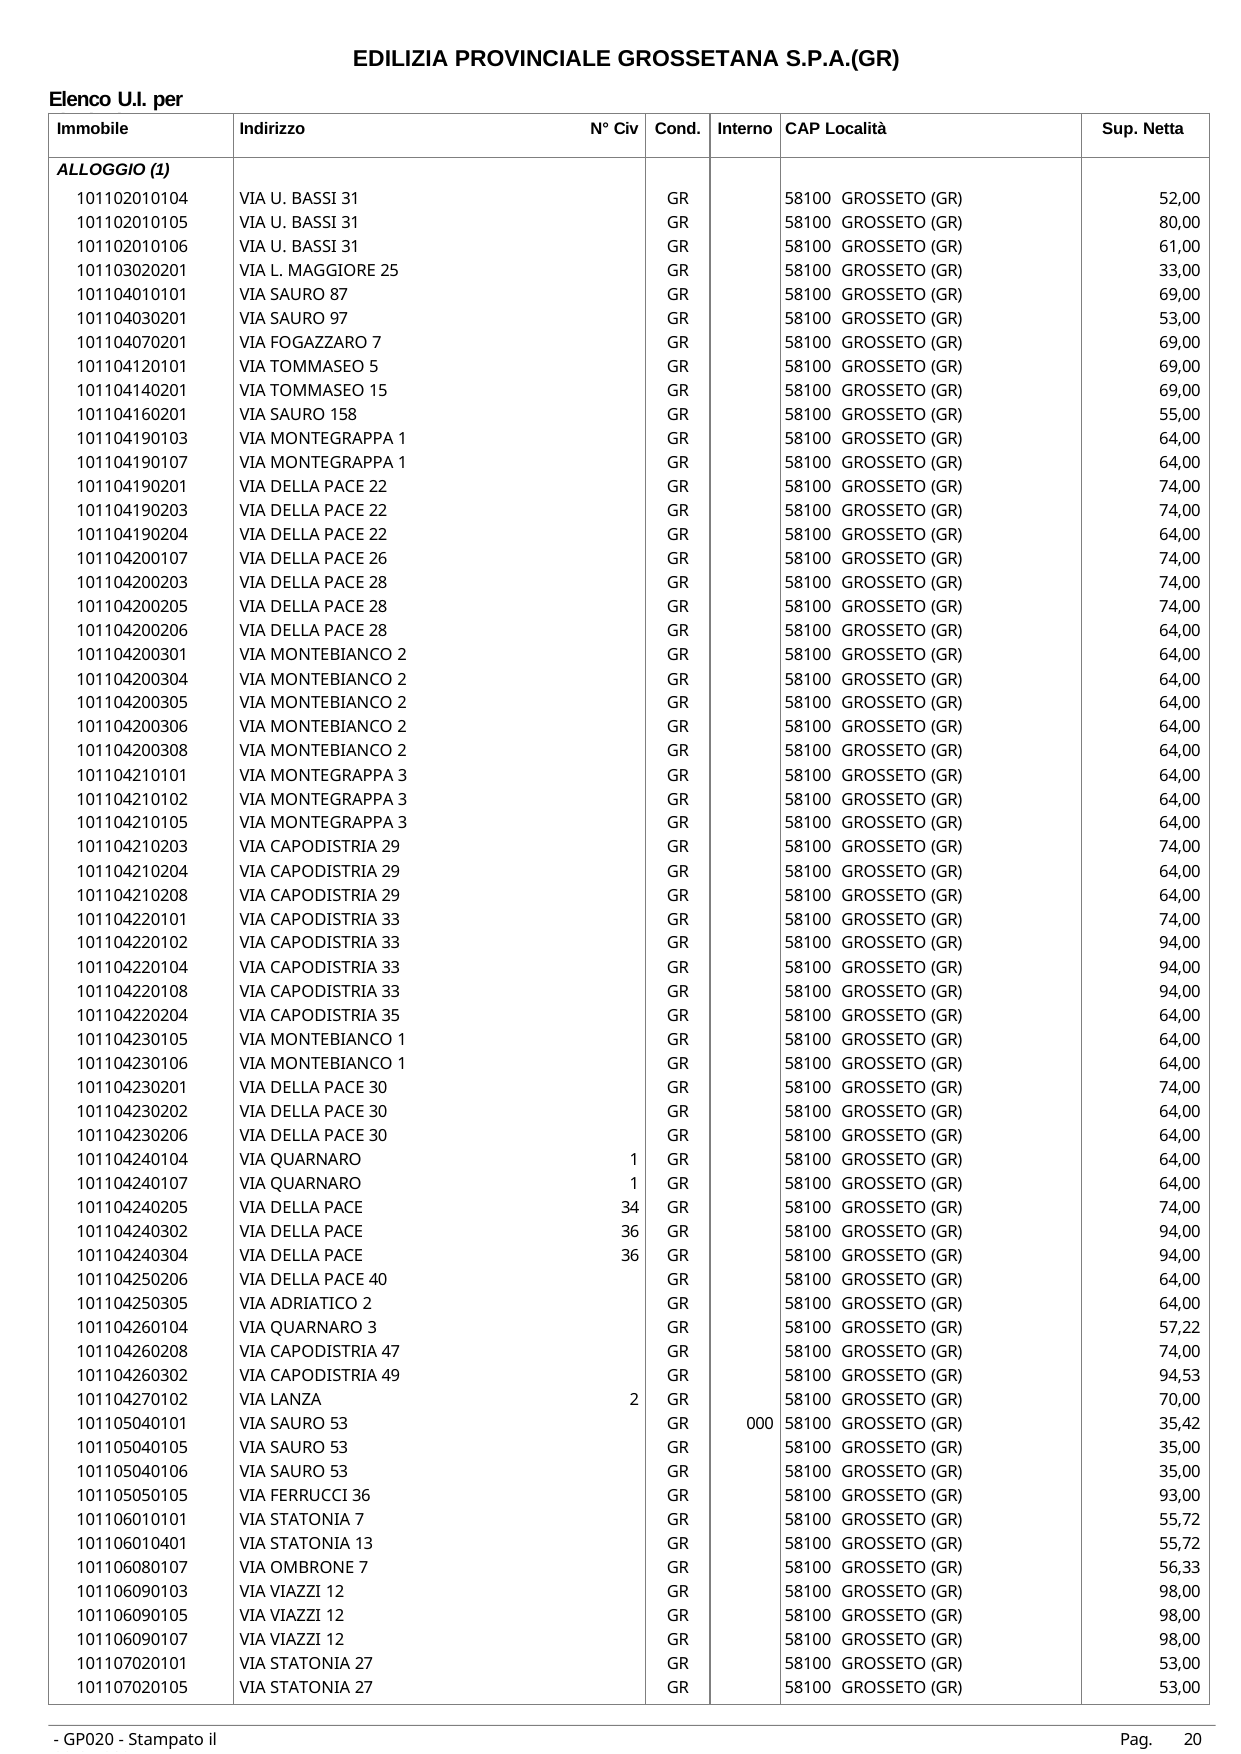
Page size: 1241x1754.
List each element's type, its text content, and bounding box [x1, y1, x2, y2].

table_cell 69,00 [1082, 354, 1209, 378]
table_cell GROSSETO (GR) [836, 1435, 1081, 1458]
table_cell VIA U. BASSI 31 [234, 234, 502, 258]
table_header CAP Località [781, 114, 1081, 157]
table_cell GROSSETO (GR) [836, 354, 1081, 378]
table_cell VIA MONTEGRAPPA 1 [234, 450, 502, 474]
table_cell [711, 234, 780, 258]
table_cell 58100 [781, 1194, 836, 1218]
table_cell GROSSETO (GR) [836, 330, 1081, 354]
table_cell 2 [502, 1386, 645, 1410]
table_cell [711, 810, 780, 834]
table_cell [502, 906, 645, 930]
table_cell 64,00 [1082, 618, 1209, 642]
table_cell GROSSETO (GR) [836, 618, 1081, 642]
table_cell VIA CAPODISTRIA 49 [234, 1363, 502, 1386]
table_cell GR [646, 1363, 709, 1386]
table_cell 64,00 [1082, 450, 1209, 474]
table_cell GROSSETO (GR) [836, 1122, 1081, 1146]
table_cell 74,00 [1082, 906, 1209, 930]
table_cell [502, 402, 645, 426]
table_cell 58100 [781, 834, 836, 858]
table_cell 58100 [781, 1074, 836, 1098]
table_cell [711, 258, 780, 282]
table_cell 58100 [781, 1314, 836, 1338]
table_cell [502, 234, 645, 258]
table_cell GROSSETO (GR) [836, 1050, 1081, 1074]
table_cell 58100 [781, 786, 836, 810]
table_cell [711, 978, 780, 1002]
table_cell 101104200306 [49, 714, 233, 738]
table_cell GR [646, 546, 709, 570]
table_cell GROSSETO (GR) [836, 210, 1081, 234]
table_cell 101104250206 [49, 1266, 233, 1290]
table_cell 101107020105 [49, 1675, 233, 1704]
table_cell 101102010106 [49, 234, 233, 258]
table_cell 101105050105 [49, 1483, 233, 1506]
table_cell VIA SAURO 158 [234, 402, 502, 426]
table_cell GROSSETO (GR) [836, 882, 1081, 906]
table_cell GR [646, 1122, 709, 1146]
table_cell [711, 618, 780, 642]
table_cell GR [646, 210, 709, 234]
table_cell 101104260208 [49, 1339, 233, 1362]
table_cell VIA MONTEGRAPPA 3 [234, 810, 502, 834]
table_cell VIA TOMMASEO 15 [234, 378, 502, 402]
table_cell VIA MONTEBIANCO 1 [234, 1026, 502, 1050]
table_cell [502, 1339, 645, 1362]
table_cell 58100 [781, 1555, 836, 1578]
table_cell 101104190204 [49, 522, 233, 546]
table_cell 58100 [781, 210, 836, 234]
table_cell GROSSETO (GR) [836, 1339, 1081, 1362]
table_cell 55,72 [1082, 1531, 1209, 1554]
table_cell VIA DELLA PACE 22 [234, 498, 502, 522]
table_cell [502, 498, 645, 522]
table_cell GR [646, 522, 709, 546]
table_cell GROSSETO (GR) [836, 306, 1081, 330]
table_cell [711, 474, 780, 498]
table_cell [711, 1363, 780, 1386]
table_cell 58100 [781, 1506, 836, 1531]
table_cell GROSSETO (GR) [836, 594, 1081, 618]
table_cell GROSSETO (GR) [836, 714, 1081, 738]
table_cell GR [646, 1531, 709, 1554]
table_cell [711, 184, 780, 210]
table_cell GR [646, 1435, 709, 1458]
table_header Sup. Netta [1082, 114, 1209, 157]
table_cell [711, 1170, 780, 1194]
table_cell 64,00 [1082, 642, 1209, 666]
table_cell 55,72 [1082, 1506, 1209, 1531]
table_cell [711, 1074, 780, 1098]
table_cell [1082, 158, 1209, 184]
table_cell [502, 810, 645, 834]
table_cell 58100 [781, 1243, 836, 1266]
table_cell GR [646, 474, 709, 498]
table_cell GR [646, 1002, 709, 1026]
table_cell 101104230106 [49, 1050, 233, 1074]
table_cell [711, 930, 780, 954]
table_cell 101104260302 [49, 1363, 233, 1386]
table_cell 94,00 [1082, 954, 1209, 978]
table_cell VIA ADRIATICO 2 [234, 1290, 502, 1314]
table_cell GROSSETO (GR) [836, 1218, 1081, 1242]
table_cell VIA STATONIA 27 [234, 1651, 502, 1674]
table_cell GR [646, 1170, 709, 1194]
table_cell 101104220101 [49, 906, 233, 930]
table_cell VIA FOGAZZARO 7 [234, 330, 502, 354]
table_cell 101104140201 [49, 378, 233, 402]
table_cell GR [646, 282, 709, 306]
table_cell 94,00 [1082, 1243, 1209, 1266]
table_cell VIA SAURO 87 [234, 282, 502, 306]
table_cell [711, 1651, 780, 1674]
table_cell GR [646, 666, 709, 690]
table_cell [711, 882, 780, 906]
table_cell GR [646, 594, 709, 618]
table_cell GROSSETO (GR) [836, 642, 1081, 666]
table_cell [711, 1243, 780, 1266]
table_cell 58100 [781, 1459, 836, 1482]
table_cell 58100 [781, 258, 836, 282]
table_cell [711, 714, 780, 738]
table_cell GR [646, 1074, 709, 1098]
table_cell 101104200305 [49, 690, 233, 714]
table_cell [502, 210, 645, 234]
table_cell GROSSETO (GR) [836, 858, 1081, 882]
table_cell [711, 378, 780, 402]
table_cell 94,00 [1082, 930, 1209, 954]
table_cell 101104210204 [49, 858, 233, 882]
table_cell 58100 [781, 1122, 836, 1146]
table_cell VIA OMBRONE 7 [234, 1555, 502, 1578]
table_cell 64,00 [1082, 522, 1209, 546]
table_cell 74,00 [1082, 498, 1209, 522]
table_header Interno [711, 114, 780, 157]
table_cell GR [646, 1410, 709, 1434]
table_cell VIA DELLA PACE [234, 1218, 502, 1242]
table_cell GROSSETO (GR) [836, 690, 1081, 714]
table_cell 101104210203 [49, 834, 233, 858]
table_cell 64,00 [1082, 858, 1209, 882]
table_cell [711, 546, 780, 570]
table_cell 35,00 [1082, 1435, 1209, 1458]
table_cell GR [646, 258, 709, 282]
table_cell 94,00 [1082, 978, 1209, 1002]
table_cell 101105040101 [49, 1410, 233, 1434]
table_cell VIA SAURO 53 [234, 1435, 502, 1458]
table_cell 64,00 [1082, 1026, 1209, 1050]
table_cell GR [646, 1050, 709, 1074]
table_cell GR [646, 1603, 709, 1627]
table_cell VIA MONTEBIANCO 2 [234, 690, 502, 714]
table_cell GROSSETO (GR) [836, 906, 1081, 930]
table_cell 58100 [781, 642, 836, 666]
table_cell GROSSETO (GR) [836, 978, 1081, 1002]
table_cell 101102010104 [49, 184, 233, 210]
table_cell 64,00 [1082, 1266, 1209, 1290]
table_cell GROSSETO (GR) [836, 474, 1081, 498]
table_cell [711, 426, 780, 450]
table_cell 101104160201 [49, 402, 233, 426]
table_cell 58100 [781, 954, 836, 978]
table_cell [711, 1098, 780, 1122]
table_cell 64,00 [1082, 426, 1209, 450]
table_cell GROSSETO (GR) [836, 1531, 1081, 1554]
table_cell 58100 [781, 1146, 836, 1170]
table_cell 58100 [781, 570, 836, 594]
table_cell GR [646, 378, 709, 402]
table_cell GR [646, 1314, 709, 1338]
table_cell 000 [711, 1410, 780, 1434]
table_cell VIA DELLA PACE 30 [234, 1098, 502, 1122]
table_cell GR [646, 1459, 709, 1482]
table_cell 101104240304 [49, 1243, 233, 1266]
table_cell GROSSETO (GR) [836, 546, 1081, 570]
table_header N° Civ [502, 114, 645, 157]
table_cell 69,00 [1082, 378, 1209, 402]
table_cell 58100 [781, 184, 836, 210]
table_cell GROSSETO (GR) [836, 1170, 1081, 1194]
table_cell GROSSETO (GR) [836, 1002, 1081, 1026]
table_cell [711, 1555, 780, 1578]
table_cell [234, 158, 502, 184]
table_cell GR [646, 1026, 709, 1050]
table_cell 64,00 [1082, 690, 1209, 714]
table_cell [502, 1266, 645, 1290]
table_header Cond. [646, 114, 709, 157]
table_cell VIA STATONIA 13 [234, 1531, 502, 1554]
table_cell 58100 [781, 810, 836, 834]
table_cell 58100 [781, 1218, 836, 1242]
table_cell GROSSETO (GR) [836, 1675, 1081, 1704]
table_cell 101106090103 [49, 1579, 233, 1602]
table_cell [502, 546, 645, 570]
table_cell 74,00 [1082, 834, 1209, 858]
table_cell VIA CAPODISTRIA 47 [234, 1339, 502, 1362]
table_cell [502, 1651, 645, 1674]
table_cell 64,00 [1082, 882, 1209, 906]
table_cell [711, 522, 780, 546]
table_cell GROSSETO (GR) [836, 1314, 1081, 1338]
table_cell GROSSETO (GR) [836, 1651, 1081, 1674]
table_cell 101105040106 [49, 1459, 233, 1482]
table_cell GR [646, 978, 709, 1002]
table_cell 74,00 [1082, 1074, 1209, 1098]
table_cell GR [646, 834, 709, 858]
table_cell [711, 666, 780, 690]
table_cell 58100 [781, 594, 836, 618]
table_cell 35,00 [1082, 1459, 1209, 1482]
table_cell [711, 738, 780, 762]
table_cell 36 [502, 1243, 645, 1266]
table_cell 64,00 [1082, 762, 1209, 786]
table_cell 58100 [781, 306, 836, 330]
table_cell 101103020201 [49, 258, 233, 282]
table_cell 101104220104 [49, 954, 233, 978]
table_cell GROSSETO (GR) [836, 1074, 1081, 1098]
table_cell 64,00 [1082, 1050, 1209, 1074]
table_cell 101104240205 [49, 1194, 233, 1218]
table_cell VIA STATONIA 27 [234, 1675, 502, 1704]
table_cell 58100 [781, 1050, 836, 1074]
table_cell 58100 [781, 282, 836, 306]
table_cell GR [646, 618, 709, 642]
table_cell [502, 954, 645, 978]
table_cell VIA MONTEBIANCO 2 [234, 666, 502, 690]
table_cell 64,00 [1082, 738, 1209, 762]
table_cell 101104120101 [49, 354, 233, 378]
table_cell [502, 690, 645, 714]
table_cell 101104230202 [49, 1098, 233, 1122]
table_cell 52,00 [1082, 184, 1209, 210]
table_cell 53,00 [1082, 1675, 1209, 1704]
table_cell [711, 1531, 780, 1554]
table_cell GR [646, 1290, 709, 1314]
table_cell 64,00 [1082, 1002, 1209, 1026]
table_cell GR [646, 1579, 709, 1602]
table_cell VIA DELLA PACE 28 [234, 594, 502, 618]
table_cell GROSSETO (GR) [836, 1146, 1081, 1170]
table_cell 101104220204 [49, 1002, 233, 1026]
table_cell 64,00 [1082, 810, 1209, 834]
table_cell [711, 1314, 780, 1338]
table_cell [502, 1026, 645, 1050]
table_cell 58100 [781, 1531, 836, 1554]
table_cell GROSSETO (GR) [836, 786, 1081, 810]
table_cell 58100 [781, 1002, 836, 1026]
table_cell VIA CAPODISTRIA 29 [234, 834, 502, 858]
table_cell VIA MONTEBIANCO 1 [234, 1050, 502, 1074]
table_cell 101104210102 [49, 786, 233, 810]
table_cell VIA QUARNARO 3 [234, 1314, 502, 1338]
table_cell 101104070201 [49, 330, 233, 354]
table_cell [711, 210, 780, 234]
table_cell GR [646, 1627, 709, 1651]
table_cell VIA SAURO 53 [234, 1410, 502, 1434]
table_cell [502, 1074, 645, 1098]
table_cell VIA STATONIA 7 [234, 1506, 502, 1531]
table_cell 58100 [781, 1170, 836, 1194]
table_cell 101104240104 [49, 1146, 233, 1170]
table_cell 58100 [781, 474, 836, 498]
table_cell 101104200205 [49, 594, 233, 618]
table_cell GR [646, 450, 709, 474]
table_cell [781, 158, 836, 184]
table_cell GROSSETO (GR) [836, 450, 1081, 474]
table_cell GR [646, 498, 709, 522]
table_cell [711, 1579, 780, 1602]
table_cell [502, 738, 645, 762]
table_cell VIA CAPODISTRIA 35 [234, 1002, 502, 1026]
table_cell 94,00 [1082, 1218, 1209, 1242]
table_cell 1 [502, 1170, 645, 1194]
table_cell GROSSETO (GR) [836, 234, 1081, 258]
table_cell 101104230105 [49, 1026, 233, 1050]
table_cell GR [646, 402, 709, 426]
table_cell [711, 1339, 780, 1362]
table_cell 101104240107 [49, 1170, 233, 1194]
table_cell GR [646, 1506, 709, 1531]
table_cell 101107020101 [49, 1651, 233, 1674]
table_header Indirizzo [234, 114, 502, 157]
table_cell [711, 906, 780, 930]
table_cell 58100 [781, 1651, 836, 1674]
table_cell [502, 834, 645, 858]
table_cell 33,00 [1082, 258, 1209, 282]
table_cell [502, 1002, 645, 1026]
table_cell [711, 954, 780, 978]
table_cell [502, 882, 645, 906]
table_cell 101104210208 [49, 882, 233, 906]
table_cell 101106090107 [49, 1627, 233, 1651]
table_cell [502, 1675, 645, 1704]
table_cell 58100 [781, 354, 836, 378]
table_cell VIA U. BASSI 31 [234, 210, 502, 234]
table_cell GROSSETO (GR) [836, 762, 1081, 786]
table_cell GR [646, 1483, 709, 1506]
table_cell [502, 930, 645, 954]
table_cell 58100 [781, 906, 836, 930]
table_cell 101104270102 [49, 1386, 233, 1410]
table_cell VIA QUARNARO [234, 1146, 502, 1170]
table_cell 58100 [781, 546, 836, 570]
table_cell 58100 [781, 330, 836, 354]
table_cell GR [646, 762, 709, 786]
table_cell 58100 [781, 522, 836, 546]
table_cell [502, 426, 645, 450]
table_cell 101104200301 [49, 642, 233, 666]
table_cell VIA VIAZZI 12 [234, 1579, 502, 1602]
table_cell 101106010101 [49, 1506, 233, 1531]
table_cell 61,00 [1082, 234, 1209, 258]
table_cell GR [646, 1194, 709, 1218]
table_cell VIA CAPODISTRIA 29 [234, 882, 502, 906]
table_cell [502, 642, 645, 666]
table_cell 98,00 [1082, 1579, 1209, 1602]
table_cell [711, 1050, 780, 1074]
table_cell 101104260104 [49, 1314, 233, 1338]
table_cell GROSSETO (GR) [836, 1098, 1081, 1122]
table_cell 101104030201 [49, 306, 233, 330]
table_cell 34 [502, 1194, 645, 1218]
table_cell GR [646, 1218, 709, 1242]
table_cell [502, 1531, 645, 1554]
table_cell GR [646, 882, 709, 906]
table_cell [711, 1459, 780, 1482]
table_cell 58100 [781, 426, 836, 450]
table_cell VIA MONTEGRAPPA 3 [234, 786, 502, 810]
table_cell 64,00 [1082, 1170, 1209, 1194]
table_cell GR [646, 738, 709, 762]
table_cell 64,00 [1082, 1098, 1209, 1122]
table_cell GR [646, 858, 709, 882]
table_cell [711, 1194, 780, 1218]
table_cell [502, 594, 645, 618]
table_cell GROSSETO (GR) [836, 1627, 1081, 1651]
table_cell 35,42 [1082, 1410, 1209, 1434]
table_cell 94,53 [1082, 1363, 1209, 1386]
table_cell 58100 [781, 1483, 836, 1506]
table_cell 64,00 [1082, 786, 1209, 810]
table_cell GR [646, 1555, 709, 1578]
table_cell 101104200107 [49, 546, 233, 570]
table_cell [502, 714, 645, 738]
table_cell 58100 [781, 882, 836, 906]
table_cell 58100 [781, 858, 836, 882]
table_cell [711, 1266, 780, 1290]
table_cell GROSSETO (GR) [836, 498, 1081, 522]
table_cell VIA QUARNARO [234, 1170, 502, 1194]
table_cell [502, 282, 645, 306]
table_cell 101102010105 [49, 210, 233, 234]
table_cell [711, 306, 780, 330]
table_cell 101104190107 [49, 450, 233, 474]
table_cell 55,00 [1082, 402, 1209, 426]
table_cell VIA CAPODISTRIA 33 [234, 954, 502, 978]
table_cell [711, 1002, 780, 1026]
table_cell 58100 [781, 498, 836, 522]
table_cell [711, 1146, 780, 1170]
table_cell GROSSETO (GR) [836, 1603, 1081, 1627]
table_cell [502, 1122, 645, 1146]
table_cell 101104190201 [49, 474, 233, 498]
table_cell [502, 1459, 645, 1482]
table_cell VIA DELLA PACE 28 [234, 618, 502, 642]
table_cell GR [646, 184, 709, 210]
table_cell GR [646, 330, 709, 354]
table_cell GROSSETO (GR) [836, 402, 1081, 426]
table_cell GR [646, 1675, 709, 1704]
table_cell 58100 [781, 1386, 836, 1410]
table_cell [711, 1506, 780, 1531]
table_cell GR [646, 690, 709, 714]
table_cell VIA FERRUCCI 36 [234, 1483, 502, 1506]
table_cell 58100 [781, 1339, 836, 1362]
table_cell [711, 402, 780, 426]
table_cell GR [646, 306, 709, 330]
table_cell GR [646, 1243, 709, 1266]
table_cell 58100 [781, 1266, 836, 1290]
table_cell GROSSETO (GR) [836, 258, 1081, 282]
table_cell 58100 [781, 234, 836, 258]
table_cell [711, 762, 780, 786]
table_cell 57,22 [1082, 1314, 1209, 1338]
table_cell 64,00 [1082, 666, 1209, 690]
table_cell 58100 [781, 378, 836, 402]
table_cell VIA CAPODISTRIA 29 [234, 858, 502, 882]
table_cell [711, 498, 780, 522]
table_cell GROSSETO (GR) [836, 1243, 1081, 1266]
table_cell GROSSETO (GR) [836, 666, 1081, 690]
table_cell GROSSETO (GR) [836, 1459, 1081, 1482]
table_cell [502, 1314, 645, 1338]
table_cell GROSSETO (GR) [836, 1579, 1081, 1602]
table_cell 101105040105 [49, 1435, 233, 1458]
table_cell [711, 1218, 780, 1242]
table_cell 101104230206 [49, 1122, 233, 1146]
table_cell GR [646, 906, 709, 930]
table_cell VIA CAPODISTRIA 33 [234, 906, 502, 930]
table_cell GR [646, 714, 709, 738]
table_cell [646, 158, 709, 184]
table_cell 64,00 [1082, 1290, 1209, 1314]
table_cell [502, 786, 645, 810]
table_cell GR [646, 1098, 709, 1122]
table_cell VIA LANZA [234, 1386, 502, 1410]
table_cell VIA MONTEBIANCO 2 [234, 642, 502, 666]
table_cell [502, 1290, 645, 1314]
table_cell 58100 [781, 930, 836, 954]
table_cell 36 [502, 1218, 645, 1242]
table_cell [502, 1603, 645, 1627]
table_cell GR [646, 642, 709, 666]
table_cell GR [646, 354, 709, 378]
table_cell 58100 [781, 978, 836, 1002]
table_cell [502, 1627, 645, 1651]
table_cell 101104220102 [49, 930, 233, 954]
table_cell GROSSETO (GR) [836, 184, 1081, 210]
table_cell [502, 666, 645, 690]
table_cell [502, 1098, 645, 1122]
table_cell [502, 1579, 645, 1602]
table_cell GROSSETO (GR) [836, 738, 1081, 762]
table_cell [711, 1026, 780, 1050]
table_cell GROSSETO (GR) [836, 1555, 1081, 1578]
table_cell [711, 330, 780, 354]
table_cell GROSSETO (GR) [836, 570, 1081, 594]
table_cell 101104200308 [49, 738, 233, 762]
table_cell GROSSETO (GR) [836, 810, 1081, 834]
table_cell [502, 1050, 645, 1074]
table_cell 101104010101 [49, 282, 233, 306]
table_cell 80,00 [1082, 210, 1209, 234]
table_cell 64,00 [1082, 714, 1209, 738]
table_cell GROSSETO (GR) [836, 1506, 1081, 1531]
table_cell VIA DELLA PACE 22 [234, 474, 502, 498]
table_cell 58100 [781, 1579, 836, 1602]
table_cell VIA MONTEBIANCO 2 [234, 714, 502, 738]
table_cell [502, 762, 645, 786]
table_cell VIA DELLA PACE [234, 1243, 502, 1266]
table_cell 101104230201 [49, 1074, 233, 1098]
table_cell VIA MONTEGRAPPA 3 [234, 762, 502, 786]
table_cell [502, 306, 645, 330]
table_cell [502, 1410, 645, 1434]
table_cell VIA L. MAGGIORE 25 [234, 258, 502, 282]
table_cell GR [646, 930, 709, 954]
table_cell 53,00 [1082, 306, 1209, 330]
table_cell [711, 158, 780, 184]
table_cell 58100 [781, 738, 836, 762]
table_cell GROSSETO (GR) [836, 1386, 1081, 1410]
table_cell VIA DELLA PACE 30 [234, 1122, 502, 1146]
table_cell 101104190103 [49, 426, 233, 450]
table_cell 101104200203 [49, 570, 233, 594]
table_cell [502, 1483, 645, 1506]
table_cell GROSSETO (GR) [836, 1410, 1081, 1434]
table_cell GROSSETO (GR) [836, 834, 1081, 858]
table_cell GROSSETO (GR) [836, 1483, 1081, 1506]
table_cell [502, 1435, 645, 1458]
table_cell [711, 1483, 780, 1506]
table_cell VIA MONTEGRAPPA 1 [234, 426, 502, 450]
table_cell [502, 474, 645, 498]
table_cell 1 [502, 1146, 645, 1170]
table_cell 58100 [781, 1603, 836, 1627]
table_cell [711, 354, 780, 378]
table_cell 58100 [781, 1026, 836, 1050]
table_cell [502, 354, 645, 378]
table_cell GR [646, 1339, 709, 1362]
table_cell [502, 330, 645, 354]
table_cell 58100 [781, 1363, 836, 1386]
table_cell GROSSETO (GR) [836, 1026, 1081, 1050]
table_cell 101104200304 [49, 666, 233, 690]
table_cell [711, 1603, 780, 1627]
table_cell [711, 834, 780, 858]
table_cell GROSSETO (GR) [836, 930, 1081, 954]
table_cell 58100 [781, 1627, 836, 1651]
table_cell 58100 [781, 450, 836, 474]
table_cell 74,00 [1082, 1194, 1209, 1218]
table_cell 58100 [781, 666, 836, 690]
table_cell VIA TOMMASEO 5 [234, 354, 502, 378]
table_cell 58100 [781, 1098, 836, 1122]
table_cell 74,00 [1082, 474, 1209, 498]
table_cell [502, 1555, 645, 1578]
table_cell [502, 158, 645, 184]
table_cell [711, 570, 780, 594]
table_cell GROSSETO (GR) [836, 1194, 1081, 1218]
table_cell GR [646, 234, 709, 258]
table_cell [711, 1386, 780, 1410]
table_cell 101104210101 [49, 762, 233, 786]
table_cell [502, 378, 645, 402]
table_cell VIA MONTEBIANCO 2 [234, 738, 502, 762]
table_cell 58100 [781, 1435, 836, 1458]
table_cell 69,00 [1082, 282, 1209, 306]
table_cell VIA U. BASSI 31 [234, 184, 502, 210]
table_cell GR [646, 954, 709, 978]
table_cell [711, 282, 780, 306]
table_cell GR [646, 1386, 709, 1410]
table_cell GR [646, 426, 709, 450]
table_cell 101106010401 [49, 1531, 233, 1554]
table_cell 101104250305 [49, 1290, 233, 1314]
table_cell [711, 786, 780, 810]
table_cell GR [646, 786, 709, 810]
table_cell [502, 522, 645, 546]
table_cell [502, 618, 645, 642]
table_cell GR [646, 570, 709, 594]
table_cell [502, 1506, 645, 1531]
table_cell VIA SAURO 53 [234, 1459, 502, 1482]
table_cell [711, 690, 780, 714]
table_cell 98,00 [1082, 1627, 1209, 1651]
table_cell VIA DELLA PACE 26 [234, 546, 502, 570]
table_cell 101104220108 [49, 978, 233, 1002]
table_cell [502, 978, 645, 1002]
table_cell GR [646, 1266, 709, 1290]
table_cell GR [646, 1651, 709, 1674]
table_cell [502, 450, 645, 474]
table_cell [711, 1627, 780, 1651]
table_cell 74,00 [1082, 1339, 1209, 1362]
table_cell VIA DELLA PACE [234, 1194, 502, 1218]
table_cell 58100 [781, 618, 836, 642]
table_cell 70,00 [1082, 1386, 1209, 1410]
table_cell 74,00 [1082, 594, 1209, 618]
table_cell [711, 594, 780, 618]
table_cell 58100 [781, 690, 836, 714]
table_cell 74,00 [1082, 546, 1209, 570]
table_cell GROSSETO (GR) [836, 378, 1081, 402]
table_cell [711, 1290, 780, 1314]
table_cell VIA DELLA PACE 40 [234, 1266, 502, 1290]
table_cell GROSSETO (GR) [836, 282, 1081, 306]
table_cell 101104210105 [49, 810, 233, 834]
table_cell [502, 858, 645, 882]
table_cell [502, 258, 645, 282]
table_cell VIA SAURO 97 [234, 306, 502, 330]
table_cell 58100 [781, 714, 836, 738]
table_cell 69,00 [1082, 330, 1209, 354]
table_cell 93,00 [1082, 1483, 1209, 1506]
table_cell 58100 [781, 1410, 836, 1434]
table_cell VIA VIAZZI 12 [234, 1627, 502, 1651]
table_cell [711, 450, 780, 474]
table_cell 101104190203 [49, 498, 233, 522]
table_cell 58100 [781, 1675, 836, 1704]
table_cell 101106090105 [49, 1603, 233, 1627]
table_cell GROSSETO (GR) [836, 1363, 1081, 1386]
table_cell 64,00 [1082, 1146, 1209, 1170]
table_cell VIA CAPODISTRIA 33 [234, 978, 502, 1002]
table_cell VIA DELLA PACE 30 [234, 1074, 502, 1098]
table_cell 64,00 [1082, 1122, 1209, 1146]
table_cell 58100 [781, 1290, 836, 1314]
table_cell [711, 1675, 780, 1704]
table_cell GROSSETO (GR) [836, 426, 1081, 450]
table_cell 101104240302 [49, 1218, 233, 1242]
table_cell GR [646, 1146, 709, 1170]
table_cell [711, 1122, 780, 1146]
table_cell 58100 [781, 402, 836, 426]
table_cell ALLOGGIO (1) [49, 158, 233, 184]
table_cell 74,00 [1082, 570, 1209, 594]
table_cell 53,00 [1082, 1651, 1209, 1674]
table_cell 101104200206 [49, 618, 233, 642]
table_cell GR [646, 810, 709, 834]
table_cell VIA CAPODISTRIA 33 [234, 930, 502, 954]
table_cell 101106080107 [49, 1555, 233, 1578]
table_cell VIA DELLA PACE 28 [234, 570, 502, 594]
table_cell 98,00 [1082, 1603, 1209, 1627]
table_cell GROSSETO (GR) [836, 954, 1081, 978]
table_cell GROSSETO (GR) [836, 1290, 1081, 1314]
table_cell [711, 642, 780, 666]
table_cell GROSSETO (GR) [836, 1266, 1081, 1290]
table_cell [502, 1363, 645, 1386]
table_cell [502, 184, 645, 210]
table_header Immobile [49, 114, 233, 157]
table_cell [502, 570, 645, 594]
table_cell 58100 [781, 762, 836, 786]
table_cell [711, 1435, 780, 1458]
table_cell VIA VIAZZI 12 [234, 1603, 502, 1627]
table_cell VIA DELLA PACE 22 [234, 522, 502, 546]
table_cell [836, 158, 1081, 184]
table_cell GROSSETO (GR) [836, 522, 1081, 546]
table_cell 56,33 [1082, 1555, 1209, 1578]
table_cell [711, 858, 780, 882]
